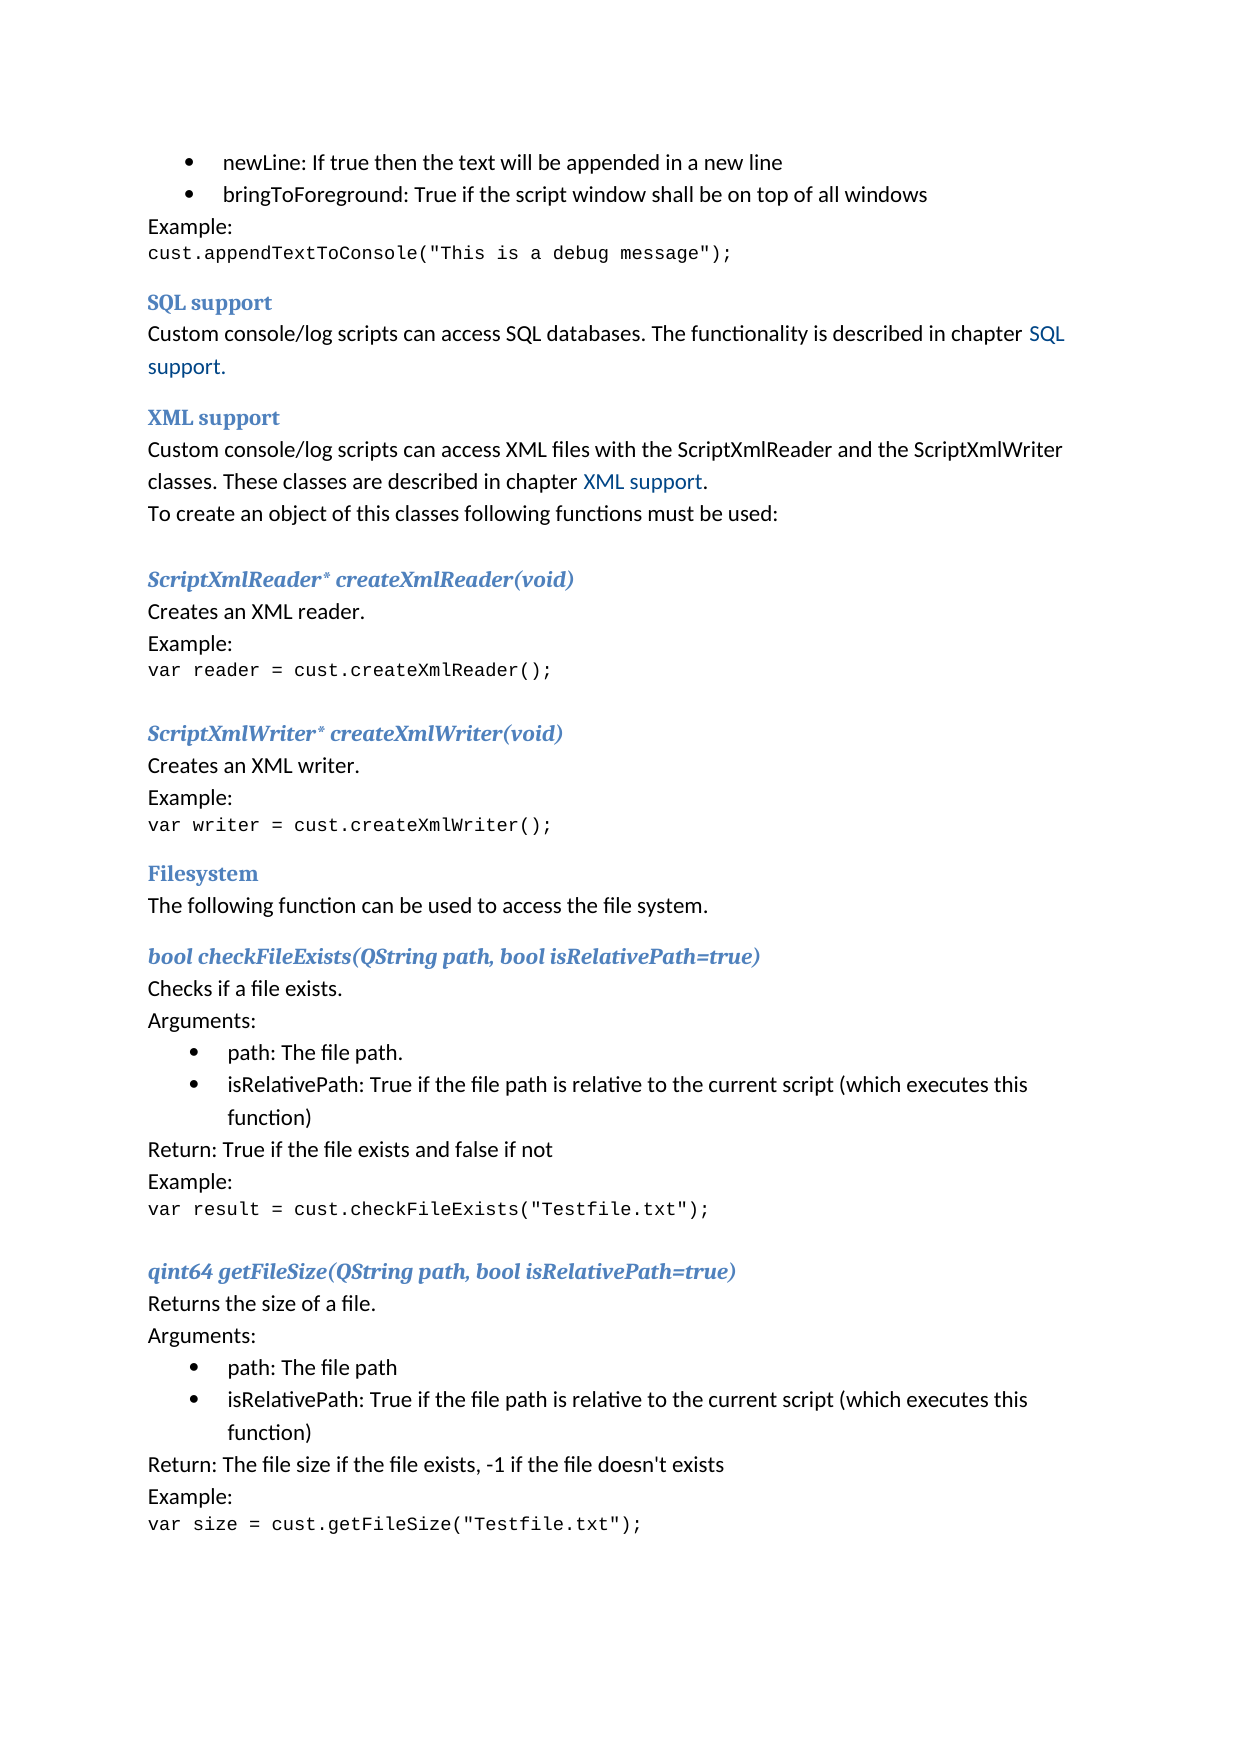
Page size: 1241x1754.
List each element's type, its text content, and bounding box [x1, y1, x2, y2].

text Arguments: [148, 1006, 1093, 1034]
text The following function can be used to access the file system. [148, 891, 1093, 919]
text var size = cust.getFileSize("Testfile.txt"); [148, 1514, 1093, 1536]
text Example: [148, 212, 1093, 240]
text Creates an XML reader. [148, 597, 1093, 625]
text Example: [148, 783, 1093, 811]
text var reader = cust.createXmlReader(); [148, 661, 1093, 682]
subtitle ScriptXmlWriter* createXmlWriter(void) [148, 721, 1093, 747]
text Return: True if the file exists and false if not [148, 1135, 1093, 1163]
subtitle XML support [148, 405, 1093, 431]
text Checks if a file exists. [148, 974, 1093, 1002]
subtitle bool checkFileExists(QString path, bool isRelativePath=true) [148, 944, 1093, 970]
text var result = cust.checkFileExists("Testfile.txt"); [148, 1199, 1093, 1221]
text Custom console/log scripts can access XML files with the ScriptXmlReader and the ScriptXmlWriter classes. These classes are described in chapter XML support. [148, 435, 1093, 495]
subtitle ScriptXmlReader* createXmlReader(void) [148, 567, 1093, 593]
subtitle SQL support [148, 289, 1093, 316]
text Example: [148, 629, 1093, 657]
text Arguments: [148, 1321, 1093, 1349]
list isRelativePath: True if the file path is relative to the current script (which executes this function) [190, 1071, 1093, 1131]
text Return: The file size if the file exists, -1 if the file doesn't exists [148, 1450, 1093, 1478]
text To create an object of this classes following functions must be used: [148, 499, 1093, 527]
list isRelativePath: True if the file path is relative to the current script (which executes this function) [190, 1386, 1093, 1446]
text var writer = cust.createXmlWriter(); [148, 815, 1093, 837]
text cust.appendTextToConsole("This is a debug message"); [148, 244, 1093, 265]
list path: The file path [190, 1353, 1093, 1381]
text Custom console/log scripts can access SQL databases. The functionality is described in chapter SQL support. [148, 319, 1093, 380]
text Example: [148, 1167, 1093, 1195]
list bringToForeground: True if the script window shall be on top of all windows [185, 180, 1093, 208]
list path: The file path. [190, 1038, 1093, 1066]
subtitle Filesystem [148, 861, 1093, 887]
text Example: [148, 1482, 1093, 1510]
subtitle qint64 getFileSize(QString path, bool isRelativePath=true) [148, 1259, 1093, 1285]
text Returns the size of a file. [148, 1289, 1093, 1317]
text Creates an XML writer. [148, 751, 1093, 779]
list newLine: If true then the text will be appended in a new line [185, 148, 1093, 176]
